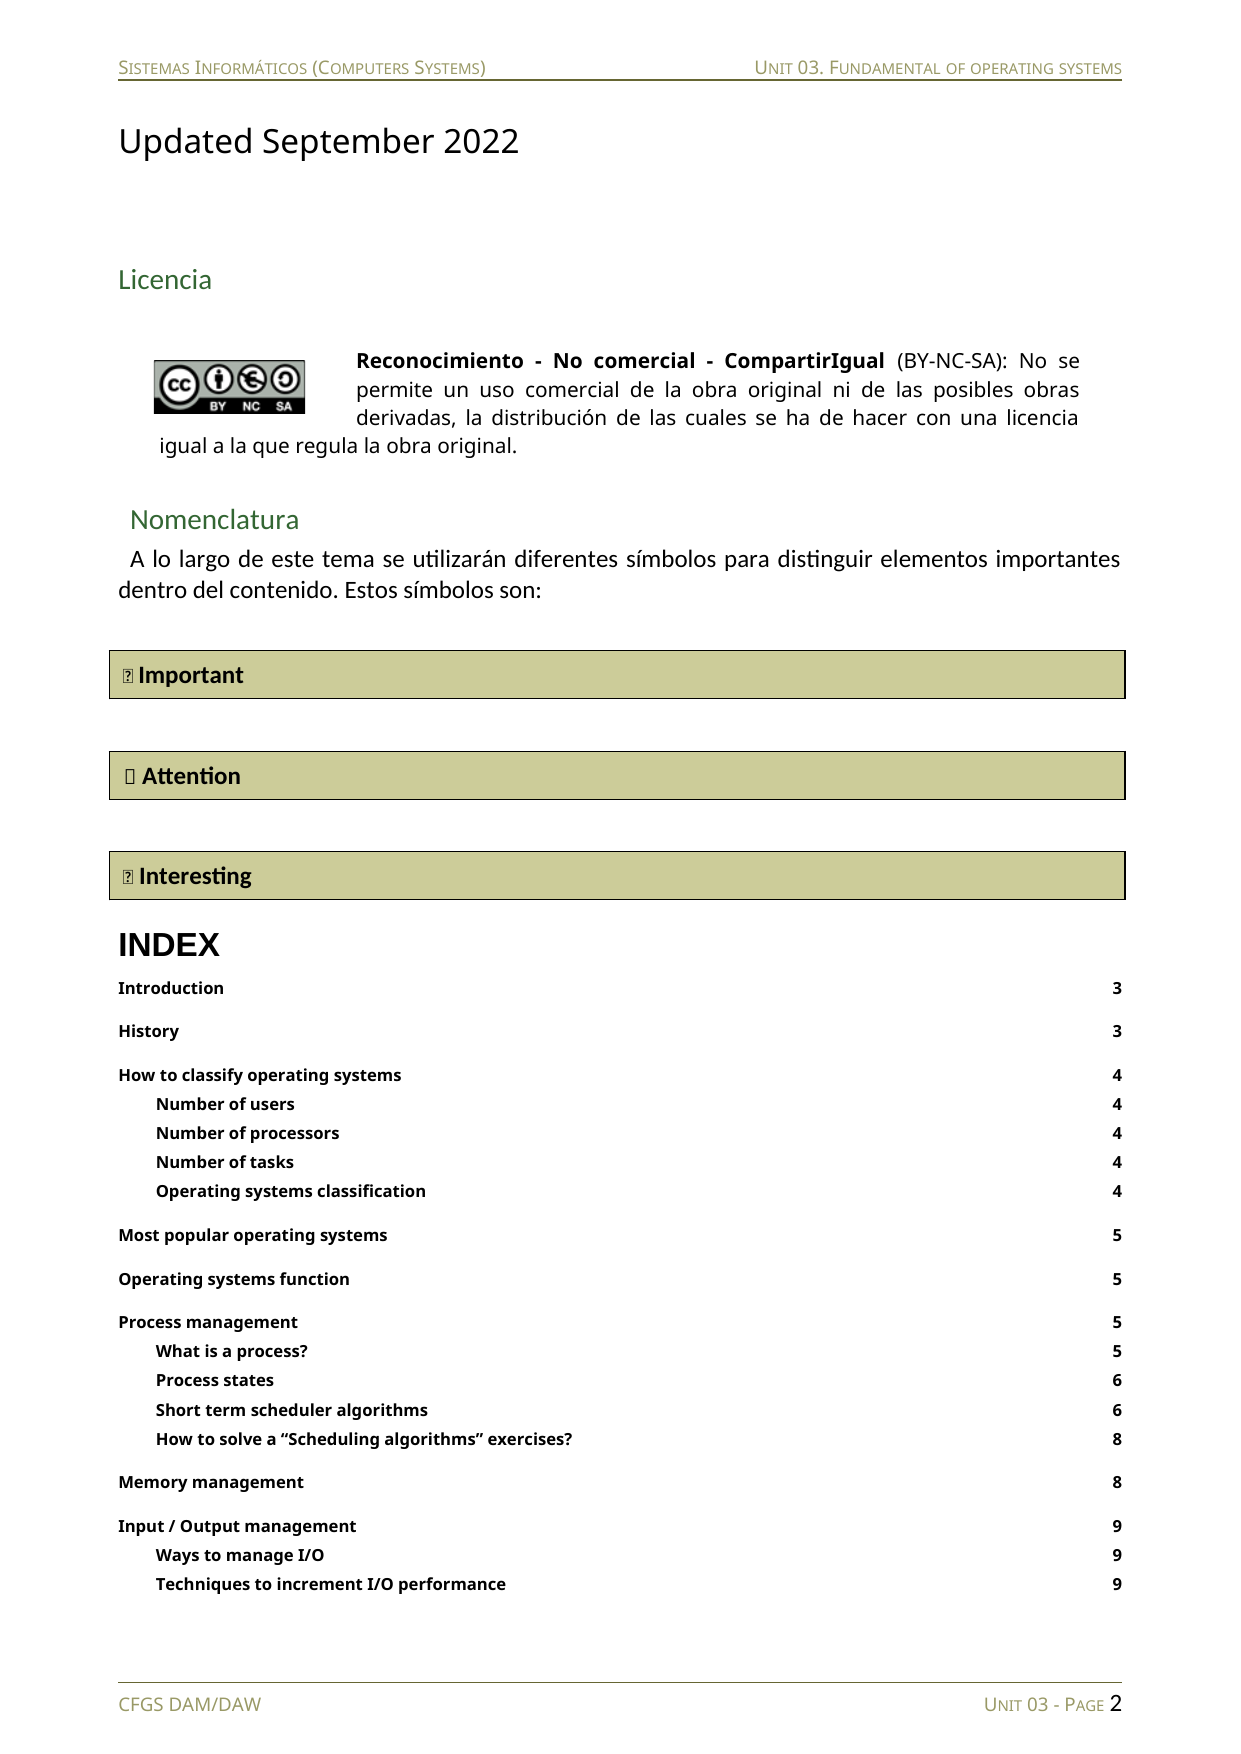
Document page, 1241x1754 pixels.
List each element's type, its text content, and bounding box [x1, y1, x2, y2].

text Input / Output management 9 [118, 1514, 1122, 1537]
text Most popular operating systems 5 [118, 1224, 1122, 1246]
text Nomenclatura [118, 501, 1122, 537]
text Short term scheduler algorithms 6 [156, 1398, 1122, 1421]
text Introduction 3 [118, 976, 1122, 999]
text How to solve a “Scheduling algorithms” exercises? 8 [156, 1427, 1122, 1450]
text What is a process? 5 [156, 1340, 1122, 1363]
text Licencia [118, 261, 1122, 297]
text ❕ Attention [110, 752, 1124, 799]
text Ways to manage I/O 9 [156, 1544, 1122, 1566]
text Updated September 2022 [118, 118, 1122, 163]
text Reconocimiento - No comercial - CompartirIgual (BY-NC-SA): No se permite un uso comercial de la obra original ni de las posibles obras derivadas, la distribución de las cuales se ha de hacer con una licencia igual a la que regula la obra original. [159, 346, 1080, 460]
text Process management 5 [118, 1311, 1122, 1333]
text How to classify operating systems 4 [118, 1063, 1122, 1086]
picture [153, 360, 306, 414]
text Techniques to increment I/O performance 9 [156, 1573, 1122, 1596]
text INDEX [118, 925, 1122, 964]
text Process states 6 [156, 1369, 1122, 1392]
text History 3 [118, 1020, 1122, 1043]
text A lo largo de este tema se utilizarán diferentes símbolos para distinguir elementos importantes dentro del contenido. Estos símbolos son: [118, 543, 1122, 604]
text 📖 Important [110, 651, 1124, 698]
text Number of tasks 4 [156, 1151, 1122, 1174]
text Operating systems classification 4 [156, 1180, 1122, 1203]
text Number of processors 4 [156, 1122, 1122, 1144]
text Memory management 8 [118, 1471, 1122, 1494]
text Number of users 4 [156, 1093, 1122, 1115]
text Operating systems function 5 [118, 1267, 1122, 1290]
text 💬 Interesting [110, 852, 1124, 899]
